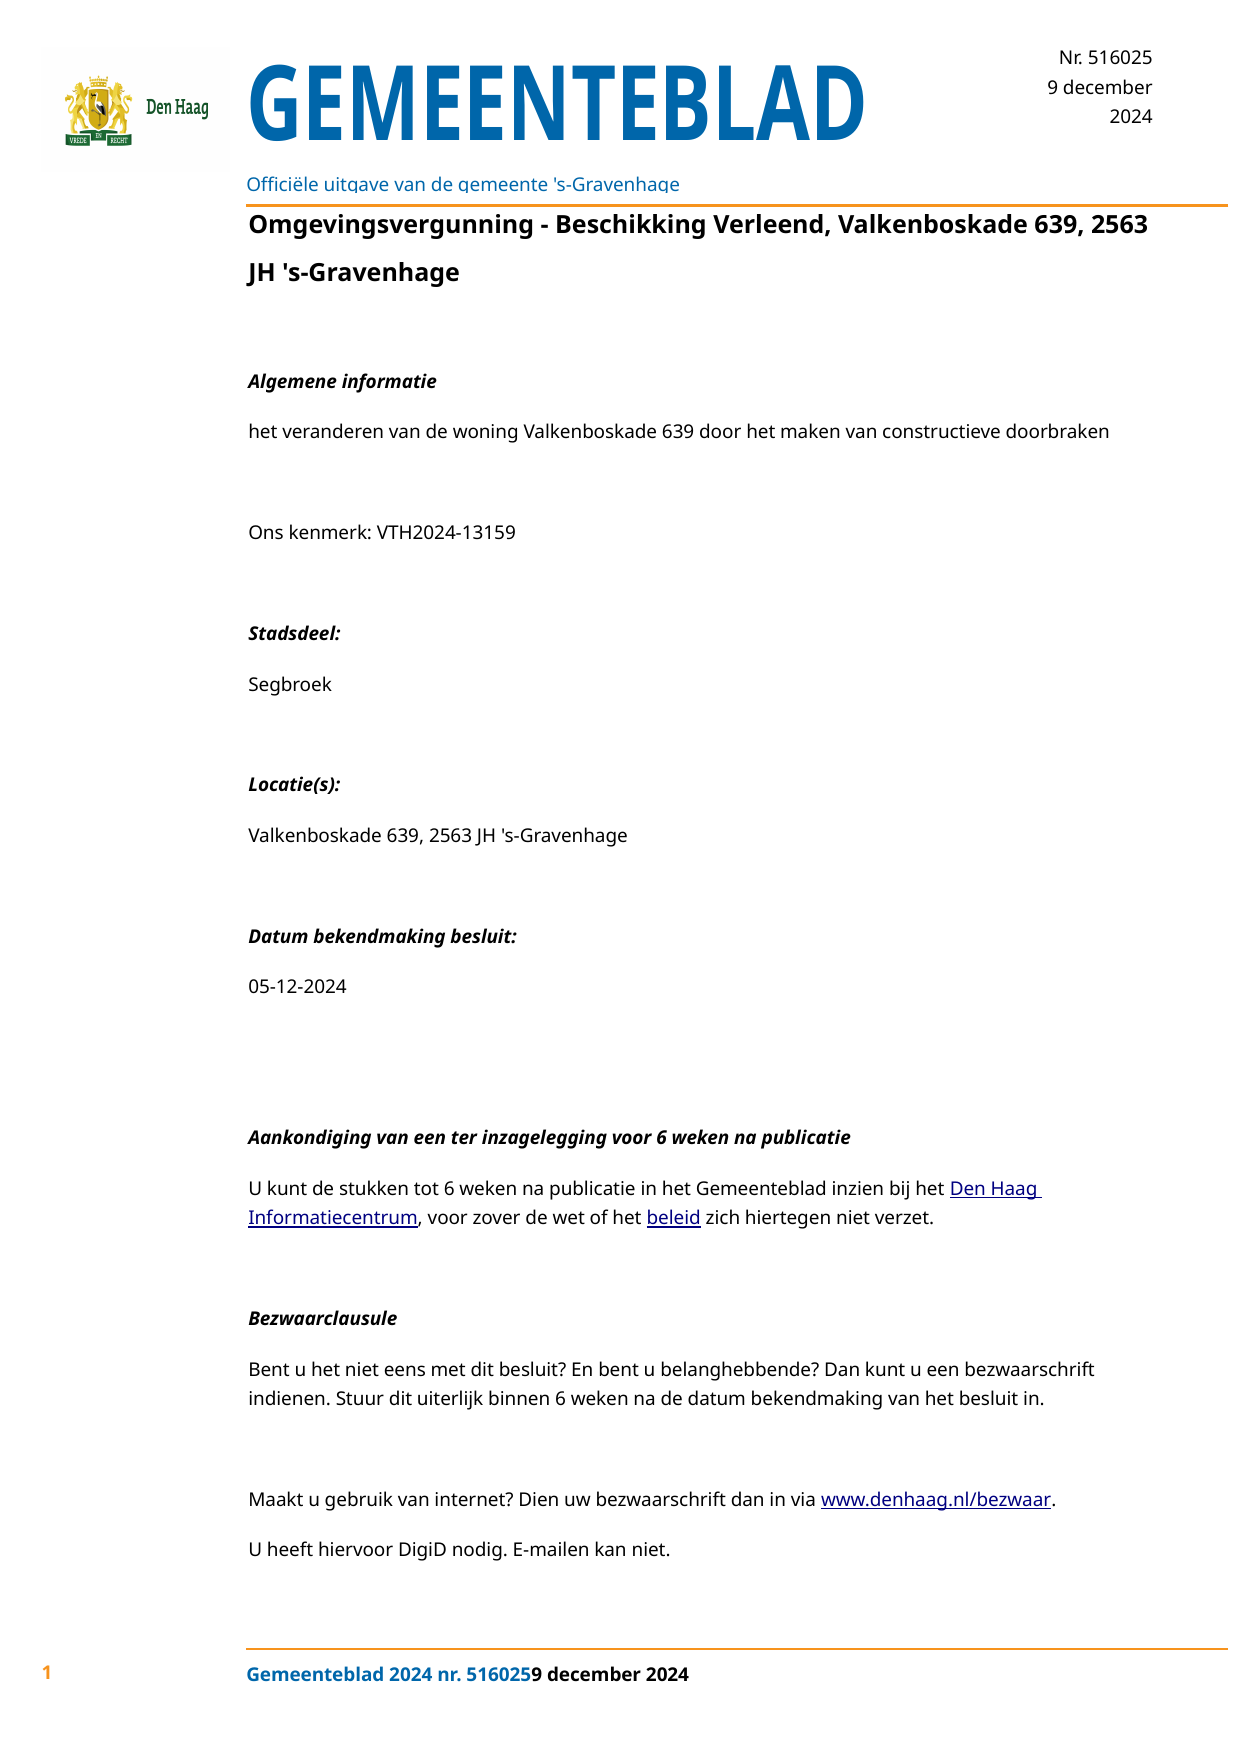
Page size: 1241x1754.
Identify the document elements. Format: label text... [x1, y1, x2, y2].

text Segbroek [248, 671, 1152, 697]
text Stadsdeel: [248, 620, 1152, 646]
text Ons kenmerk: VTH2024-13159 [248, 519, 1152, 545]
text 05-12-2024 [248, 973, 1152, 999]
text Aankondiging van een ter inzagelegging voor 6 weken na publicatie [248, 1124, 1152, 1150]
picture [41, 47, 231, 172]
text het veranderen van de woning Valkenboskade 639 door het maken van constructieve doorbraken [248, 419, 1152, 444]
text Bezwaarclausule [248, 1305, 1152, 1331]
text Datum bekendmaking besluit: [248, 923, 1152, 949]
text Valkenboskade 639, 2563 JH 's-Gravenhage [248, 822, 1152, 848]
text Omgevingsvergunning - Beschikking Verleend, Valkenboskade 639, 2563 JH 's-Gravenhage [248, 207, 1152, 288]
text U heeft hiervoor DigiD nodig. E-mailen kan niet. [248, 1537, 1152, 1562]
text Maakt u gebruik van internet? Dien uw bezwaarschrift dan in via www.denhaag.nl/bezwaar. [248, 1486, 1152, 1512]
text Bent u het niet eens met dit besluit? En bent u belanghebbende? Dan kunt u een bezwaarschrift indienen. Stuur dit uiterlijk binnen 6 weken na de datum bekendmaking van het besluit in. [248, 1356, 1152, 1411]
text U kunt de stukken tot 6 weken na publicatie in het Gemeenteblad inzien bij het Den Haag Informatiecentrum, voor zover de wet of het beleid zich hiertegen niet verzet. [248, 1175, 1152, 1230]
text Locatie(s): [248, 772, 1152, 797]
text Algemene informatie [248, 368, 1152, 394]
